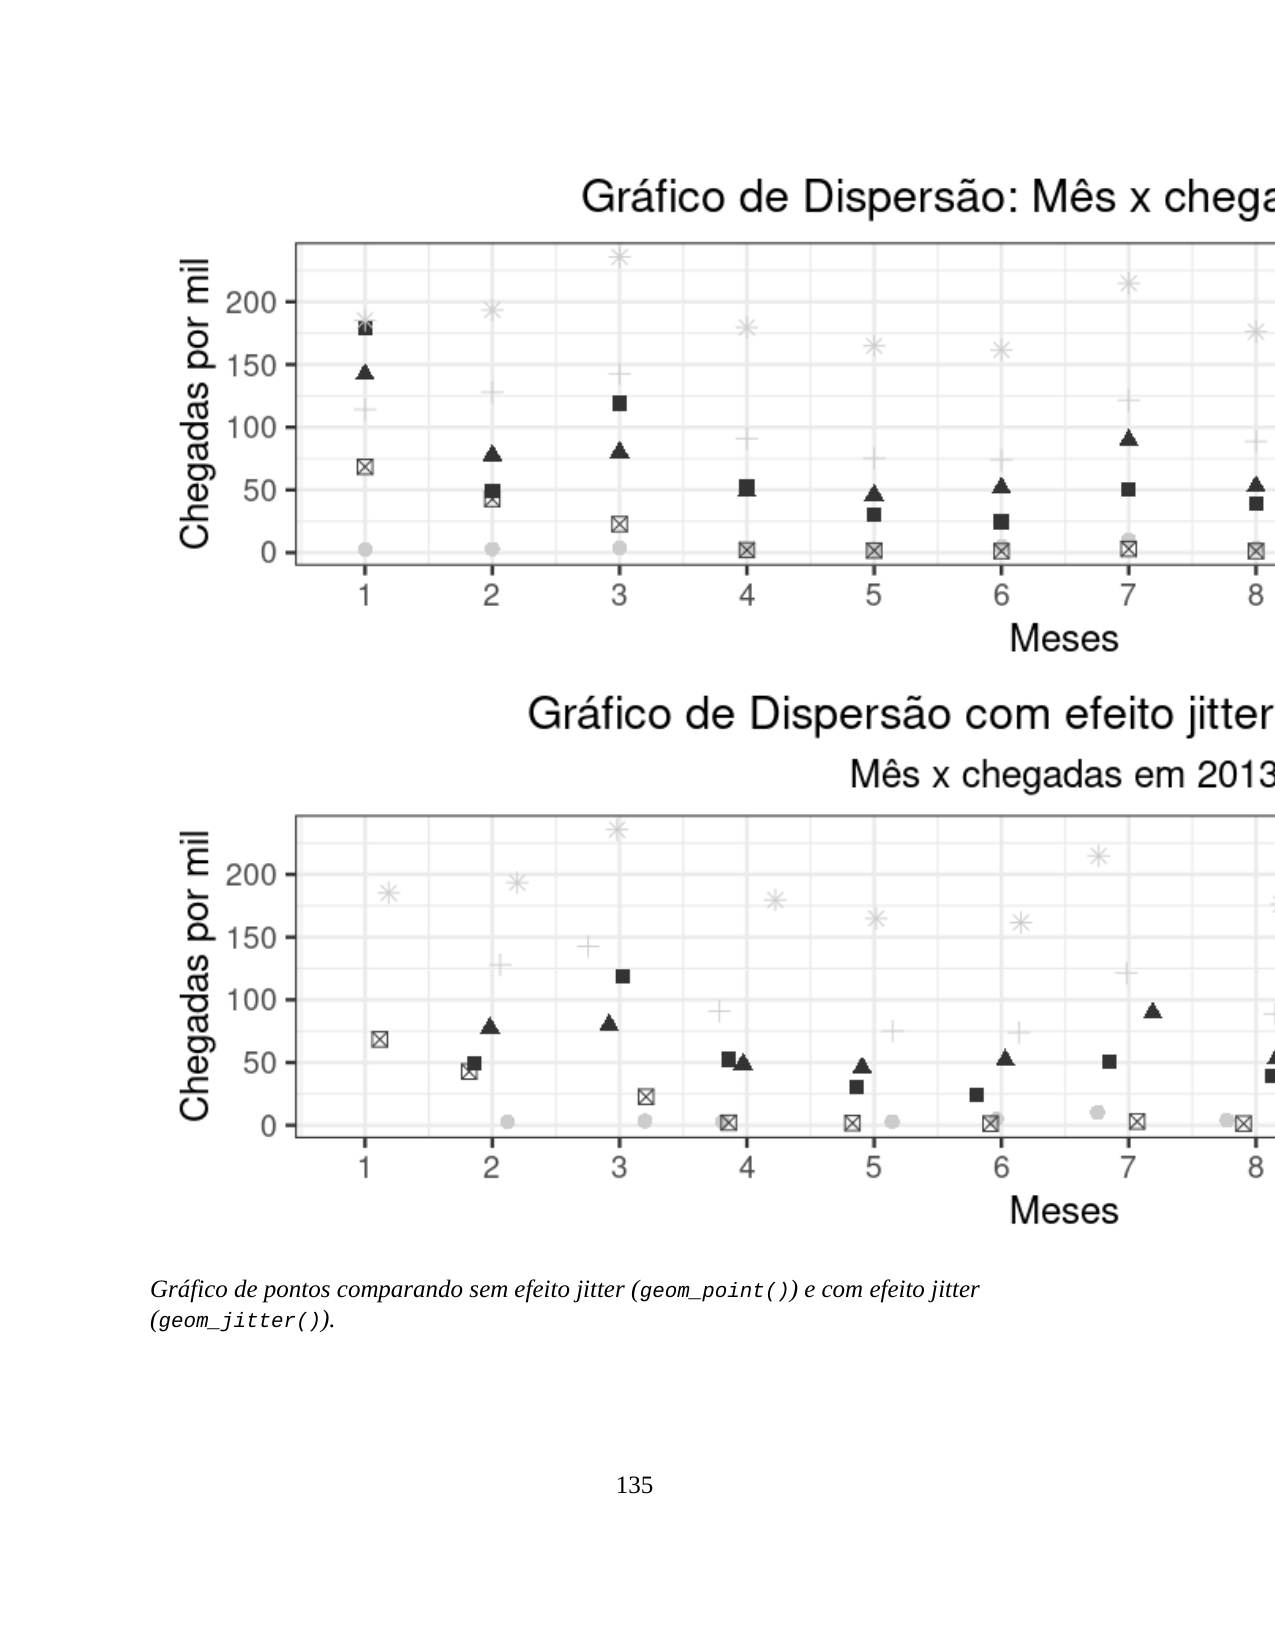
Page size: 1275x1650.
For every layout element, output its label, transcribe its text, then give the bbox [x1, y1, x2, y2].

text Gráfico de pontos comparando sem efeito jitter (geom_point()) e com efeito jitter (geom_jitter()). [150, 1274, 1125, 1333]
picture [150, 150, 1275, 1262]
